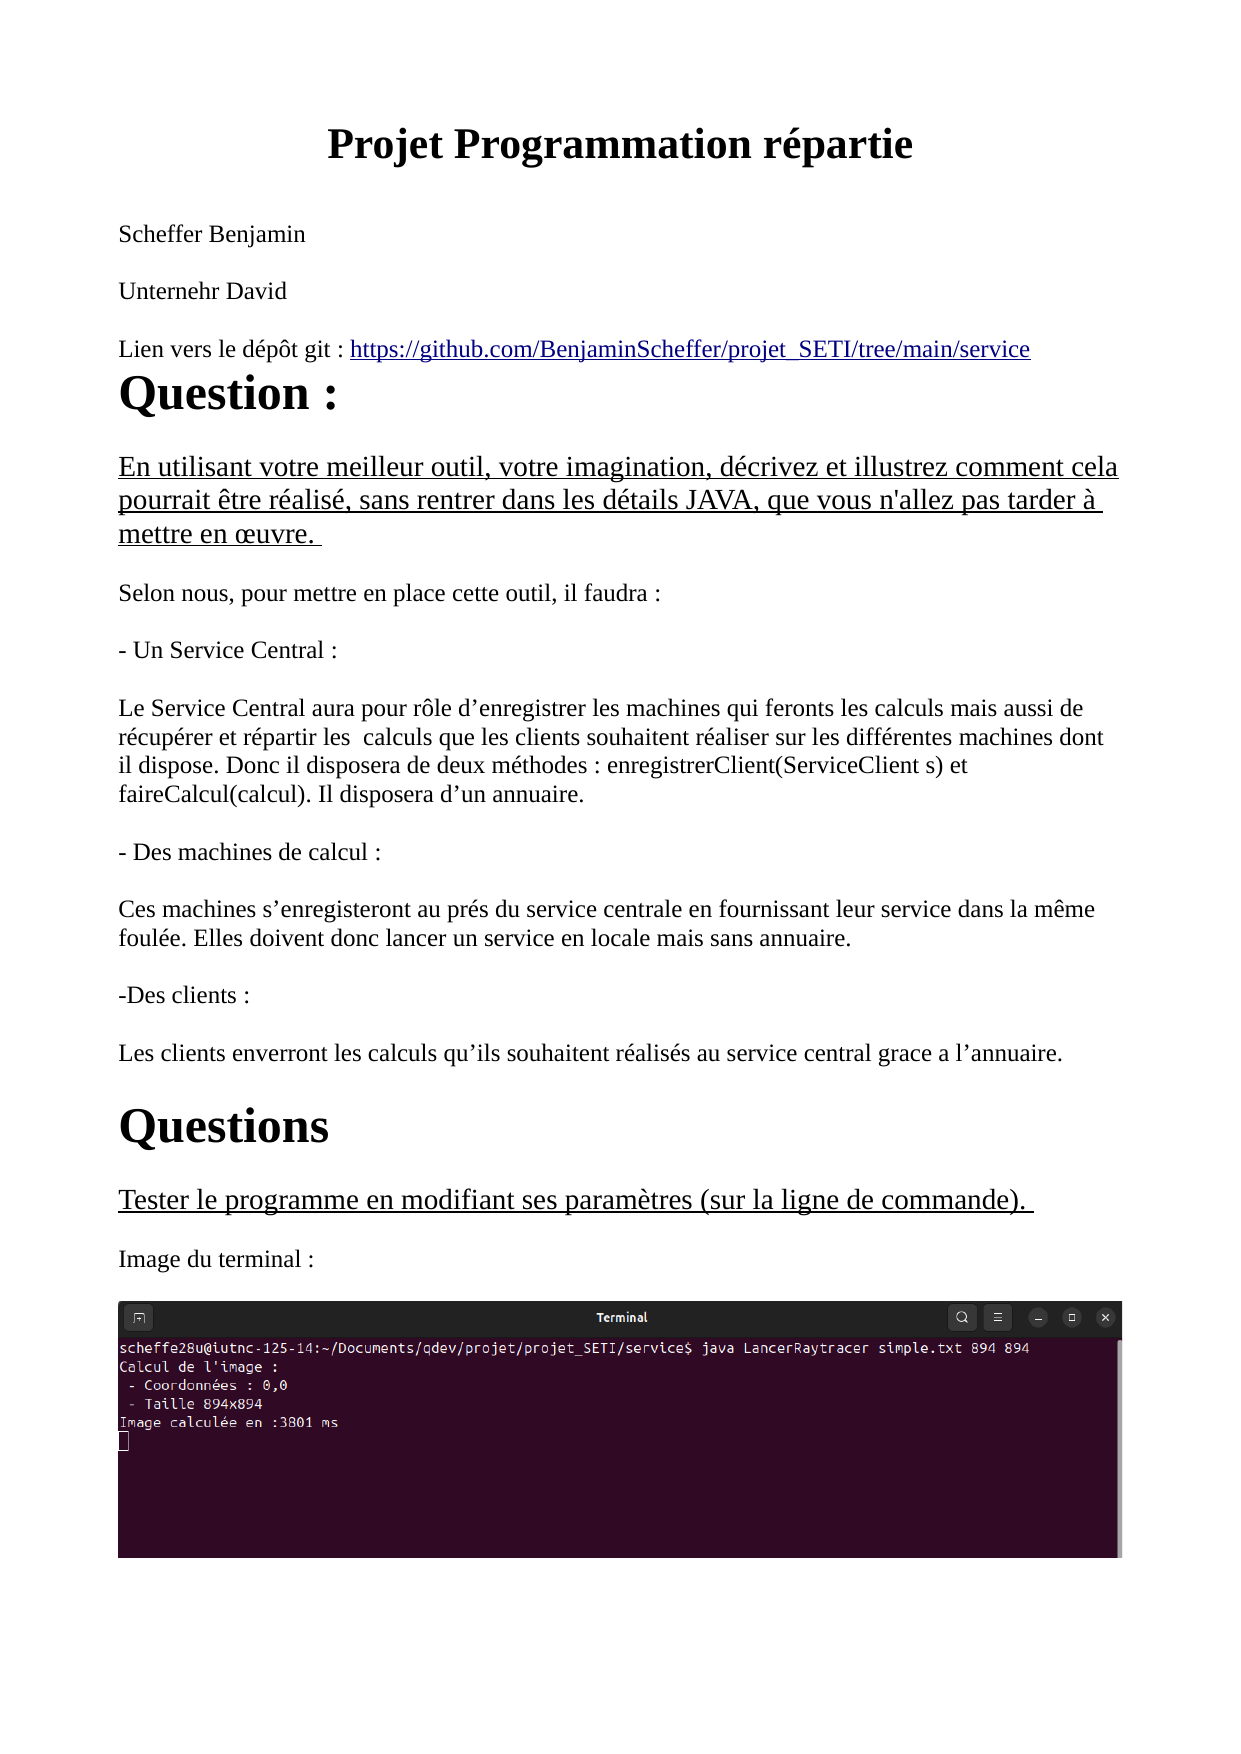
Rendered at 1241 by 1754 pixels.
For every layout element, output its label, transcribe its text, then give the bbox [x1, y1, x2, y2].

text Projet Programmation répartie [118, 118, 1122, 168]
text Le Service Central aura pour rôle d’enregistrer les machines qui feronts les calculs mais aussi de récupérer et répartir les calculs que les clients souhaitent réaliser sur les différentes machines dont il dispose. Donc il disposera de deux méthodes : enregistrerClient(ServiceClient s) et faireCalcul(calcul). Il disposera d’un annuaire. [118, 693, 1122, 808]
text Question : [118, 362, 1122, 420]
text Image du terminal : [118, 1244, 1122, 1273]
text Les clients enverront les calculs qu’ils souhaitent réalisés au service central grace a l’annuaire. [118, 1038, 1122, 1067]
text - Des machines de calcul : [118, 837, 1122, 866]
text Scheffer Benjamin [118, 219, 1122, 247]
text - Un Service Central : [118, 636, 1122, 664]
picture [118, 1301, 1123, 1558]
text Ces machines s’enregisteront au prés du service centrale en fournissant leur service dans la même foulée. Elles doivent donc lancer un service en locale mais sans annuaire. [118, 894, 1122, 952]
text Tester le programme en modifiant ses paramètres (sur la ligne de commande). [118, 1182, 1122, 1215]
text -Des clients : [118, 981, 1122, 1009]
text En utilisant votre meilleur outil, votre imagination, décrivez et illustrez comment cela pourrait être réalisé, sans rentrer dans les détails JAVA, que vous n'allez pas tarder à mettre en œuvre. [118, 449, 1122, 549]
text Lien vers le dépôt git : https://github.com/BenjaminScheffer/projet_SETI/tree/main/service [118, 334, 1122, 362]
text Unternehr David [118, 276, 1122, 305]
text Selon nous, pour mettre en place cette outil, il faudra : [118, 578, 1122, 607]
text Questions [118, 1096, 1122, 1153]
